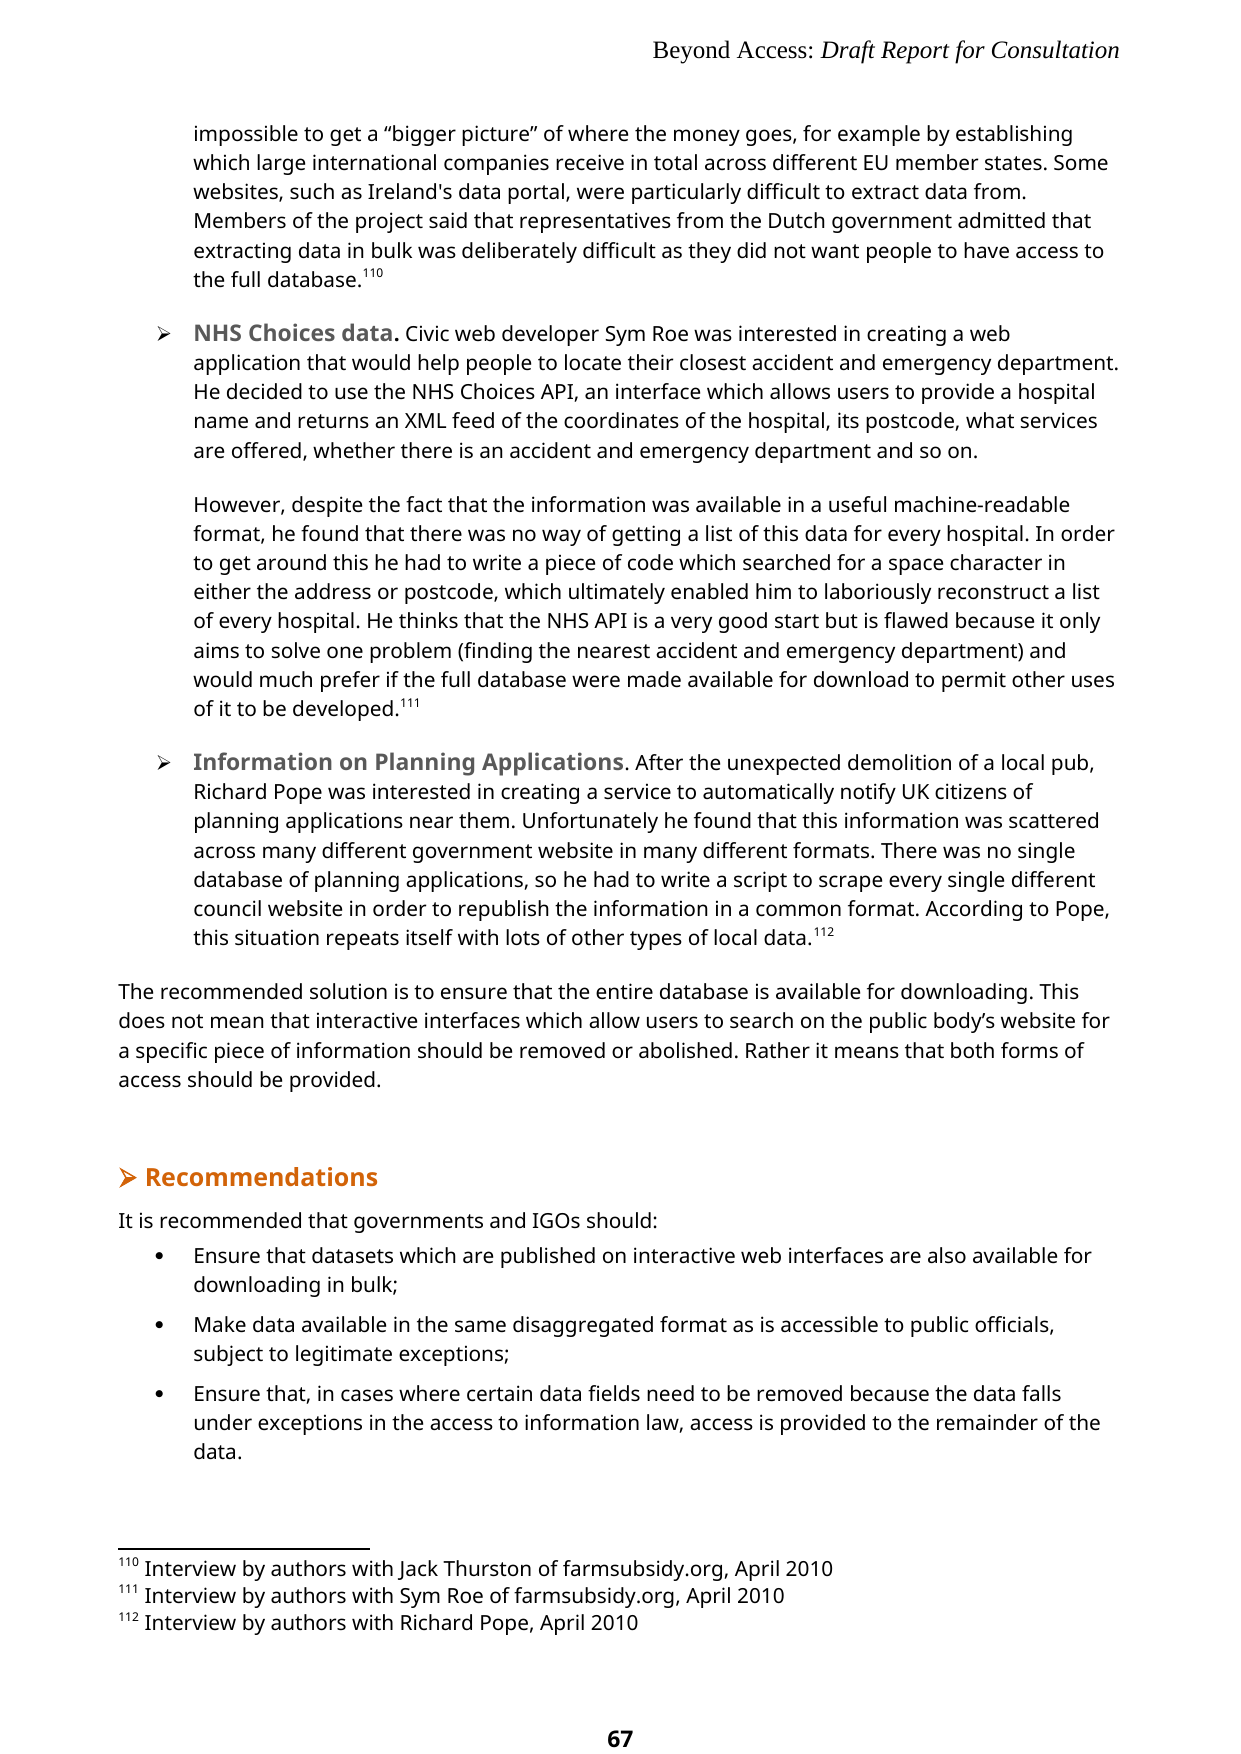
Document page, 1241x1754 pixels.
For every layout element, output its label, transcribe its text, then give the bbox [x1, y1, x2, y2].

list Make data available in the same disaggregated format as is accessible to public officials, subject to legitimate exceptions; [156, 1309, 1122, 1367]
title  Recommendations [118, 1163, 1122, 1192]
list Ensure that, in cases where certain data fields need to be removed because the data falls under exceptions in the access to information law, access is provided to the remainder of the data. [156, 1378, 1122, 1465]
list Information on Planning Applications. After the unexpected demolition of a local pub, Richard Pope was interested in creating a service to automatically notify UK citizens of planning applications near them. Unfortunately he found that this information was scattered across many different government website in many different formats. There was no single database of planning applications, so he had to write a script to scrape every single different council website in order to republish the information in a common format. According to Pope, this situation repeats itself with lots of other types of local data. [156, 747, 1122, 951]
list Interview by authors with Richard Pope, April 2010 [118, 1609, 1122, 1636]
text However, despite the fact that the information was available in a useful machine-readable format, he found that there was no way of getting a list of this data for every hospital. In order to get around this he had to write a piece of code which searched for a space character in either the address or postcode, which ultimately enabled him to laboriously reconstruct a list of every hospital. He thinks that the NHS API is a very good start but is flawed because it only aims to solve one problem (finding the nearest accident and emergency department) and would much prefer if the full database were made available for download to permit other uses of it to be developed. [193, 489, 1122, 722]
text The recommended solution is to ensure that the entire database is available for downloading. This does not mean that interactive interfaces which allow users to search on the public body’s website for a specific piece of information should be removed or abolished. Rather it means that both forms of access should be provided. [118, 976, 1122, 1093]
list Interview by authors with Jack Thurston of farmsubsidy.org, April 2010 [118, 1554, 1122, 1582]
text It is recommended that governments and IGOs should: [118, 1205, 1122, 1234]
text Interview by authors with Sym Roe of farmsubsidy.org, April 2010 [118, 1582, 1122, 1609]
list impossible to get a “bigger picture” of where the money goes, for example by establishing which large international companies receive in total across different EU member states. Some websites, such as Ireland's data portal, were particularly difficult to extract data from. Members of the project said that representatives from the Dutch government admitted that extracting data in bulk was deliberately difficult as they did not want people to have access to the full database. [156, 118, 1122, 293]
list Ensure that datasets which are published on interactive web interfaces are also available for downloading in bulk; [156, 1240, 1122, 1299]
list NHS Choices data. Civic web developer Sym Roe was interested in creating a web application that would help people to locate their closest accident and emergency department. He decided to use the NHS Choices API, an interface which allows users to provide a hospital name and returns an XML feed of the coordinates of the hospital, its postcode, what services are offered, whether there is an accident and emergency department and so on. [156, 318, 1122, 464]
